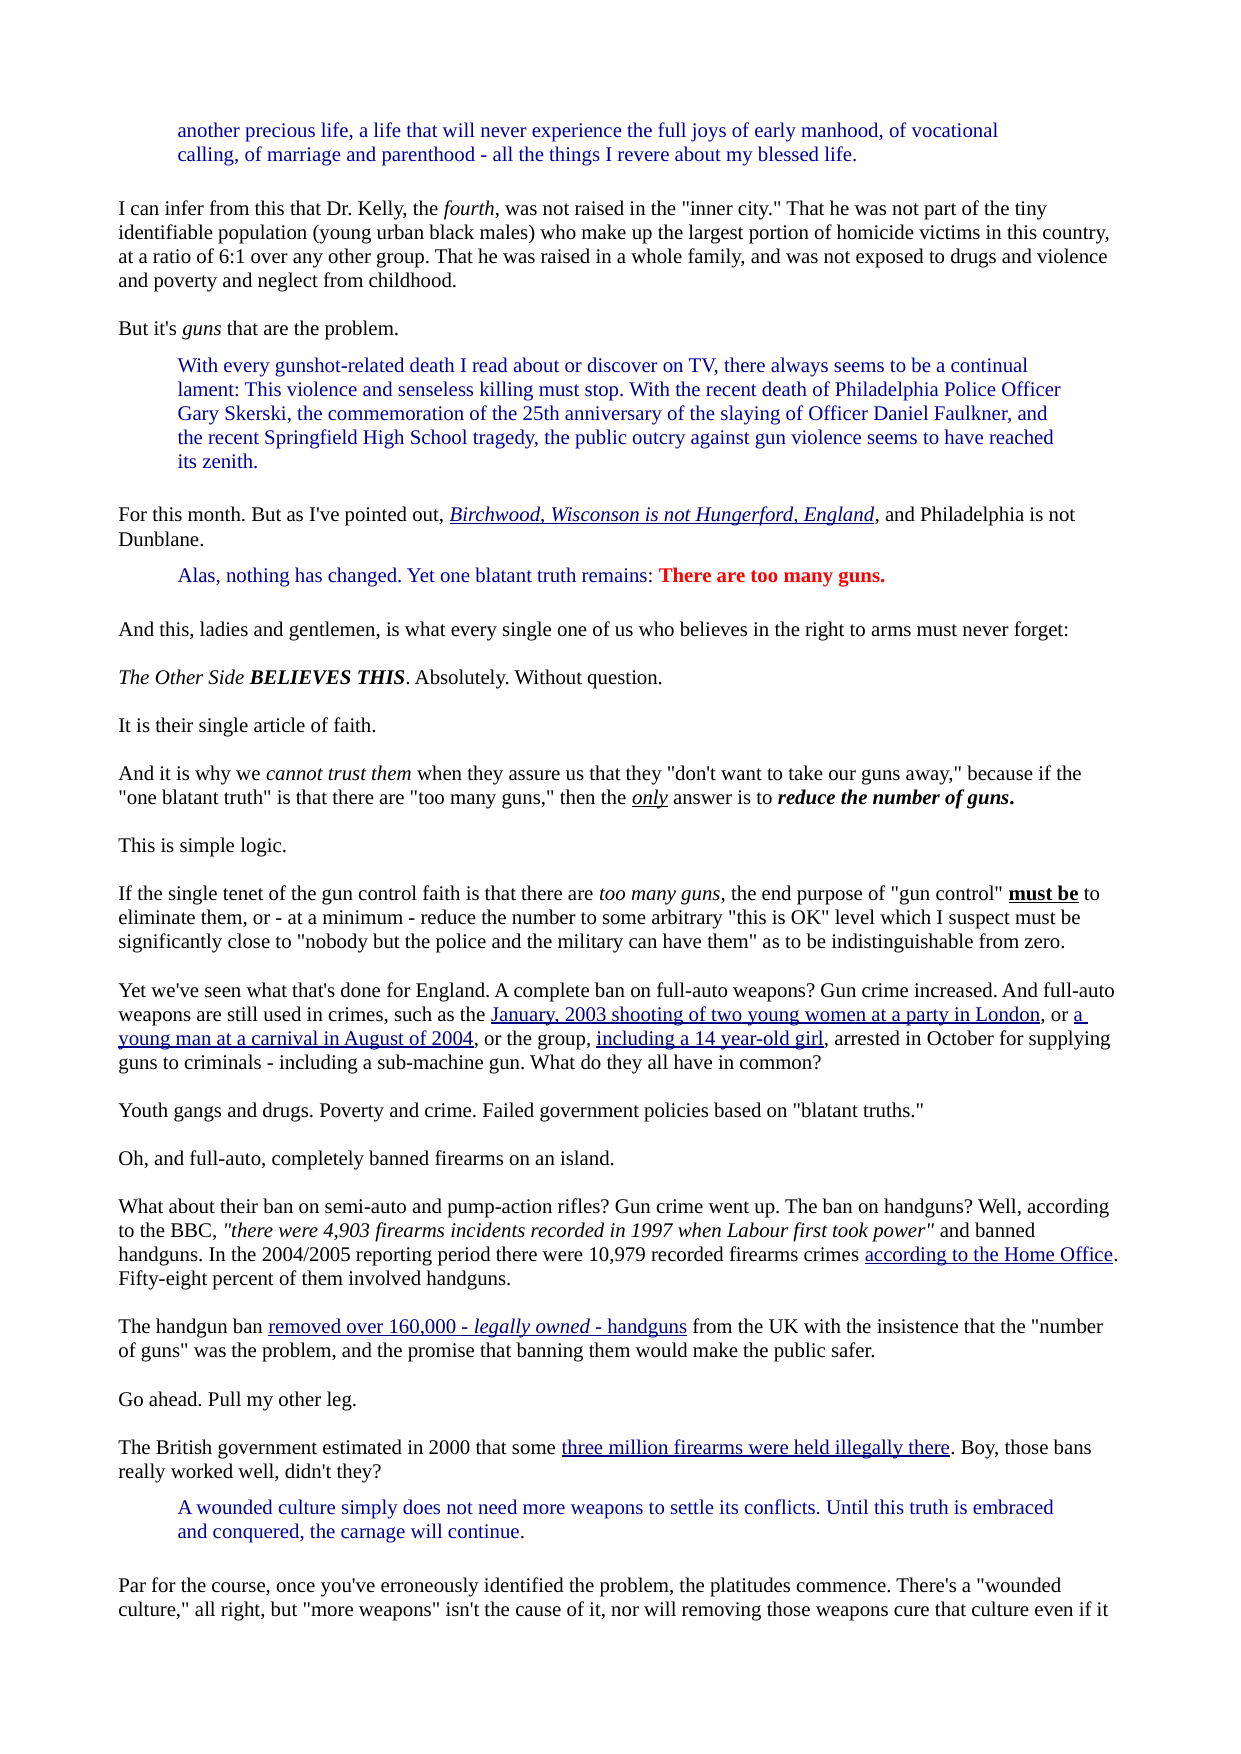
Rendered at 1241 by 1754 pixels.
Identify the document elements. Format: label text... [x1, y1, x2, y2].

text I can infer from this that Dr. Kelly, the fourth, was not raised in the "inner city." That he was not part of the tiny identifiable population (young urban black males) who make up the largest portion of homicide victims in this country, at a ratio of 6:1 over any other group. That he was raised in a whole family, and was not exposed to drugs and violence and poverty and neglect from childhood. But it's guns that are the problem. [118, 196, 1122, 340]
text Alas, nothing has changed. Yet one blatant truth remains: There are too many guns. [177, 563, 1063, 587]
text With every gunshot-related death I read about or discover on TV, there always seems to be a continual lament: This violence and senseless killing must stop. With the recent death of Philadelphia Police Officer Gary Skerski, the commemoration of the 25th anniversary of the slaying of Officer Daniel Faulkner, and the recent Springfield High School tragedy, the public outcry against gun violence seems to have reached its zenith. [177, 353, 1063, 473]
text For this month. But as I've pointed out, Birchwood, Wisconson is not Hungerford, England, and Philadelphia is not Dunblane. [118, 502, 1122, 551]
text another precious life, a life that will never experience the full joys of early manhood, of vocational calling, of marriage and parenthood - all the things I revere about my blessed life. [177, 118, 1063, 166]
text Par for the course, once you've erroneously identified the problem, the platitudes commence. There's a "wounded culture," all right, but "more weapons" isn't the cause of it, nor will removing those weapons cure that culture even if it [118, 1573, 1122, 1621]
text And this, ladies and gentlemen, is what every single one of us who believes in the right to arms must never forget: The Other Side BELIEVES THIS. Absolutely. Without question. It is their single article of faith. And it is why we cannot trust them when they assure us that they "don't want to take our guns away," because if the "one blatant truth" is that there are "too many guns," then the only answer is to reduce the number of guns. This is simple logic. If the single tenet of the gun control faith is that there are too many guns, the end purpose of "gun control" must be to eliminate them, or - at a minimum - reduce the number to some arbitrary "this is OK" level which I suspect must be significantly close to "nobody but the police and the military can have them" as to be indistinguishable from zero. Yet we've seen what that's done for England. A complete ban on full-auto weapons? Gun crime increased. And full-auto weapons are still used in crimes, such as the January, 2003 shooting of two young women at a party in London, or a young man at a carnival in August of 2004, or the group, including a 14 year-old girl, arrested in October for supplying guns to criminals - including a sub-machine gun. What do they all have in common? Youth gangs and drugs. Poverty and crime. Failed government policies based on "blatant truths." Oh, and full-auto, completely banned firearms on an island. What about their ban on semi-auto and pump-action rifles? Gun crime went up. The ban on handguns? Well, according to the BBC, "there were 4,903 firearms incidents recorded in 1997 when Labour first took power" and banned handguns. In the 2004/2005 reporting period there were 10,979 recorded firearms crimes according to the Home Office. Fifty-eight percent of them involved handguns. The handgun ban removed over 160,000 - legally owned - handguns from the UK with the insistence that the "number of guns" was the problem, and the promise that banning them would make the public safer. Go ahead. Pull my other leg. The British government estimated in 2000 that some three million firearms were held illegally there. Boy, those bans really worked well, didn't they? [118, 617, 1122, 1483]
text A wounded culture simply does not need more weapons to settle its conflicts. Until this truth is embraced and conquered, the carnage will continue. [177, 1495, 1063, 1543]
